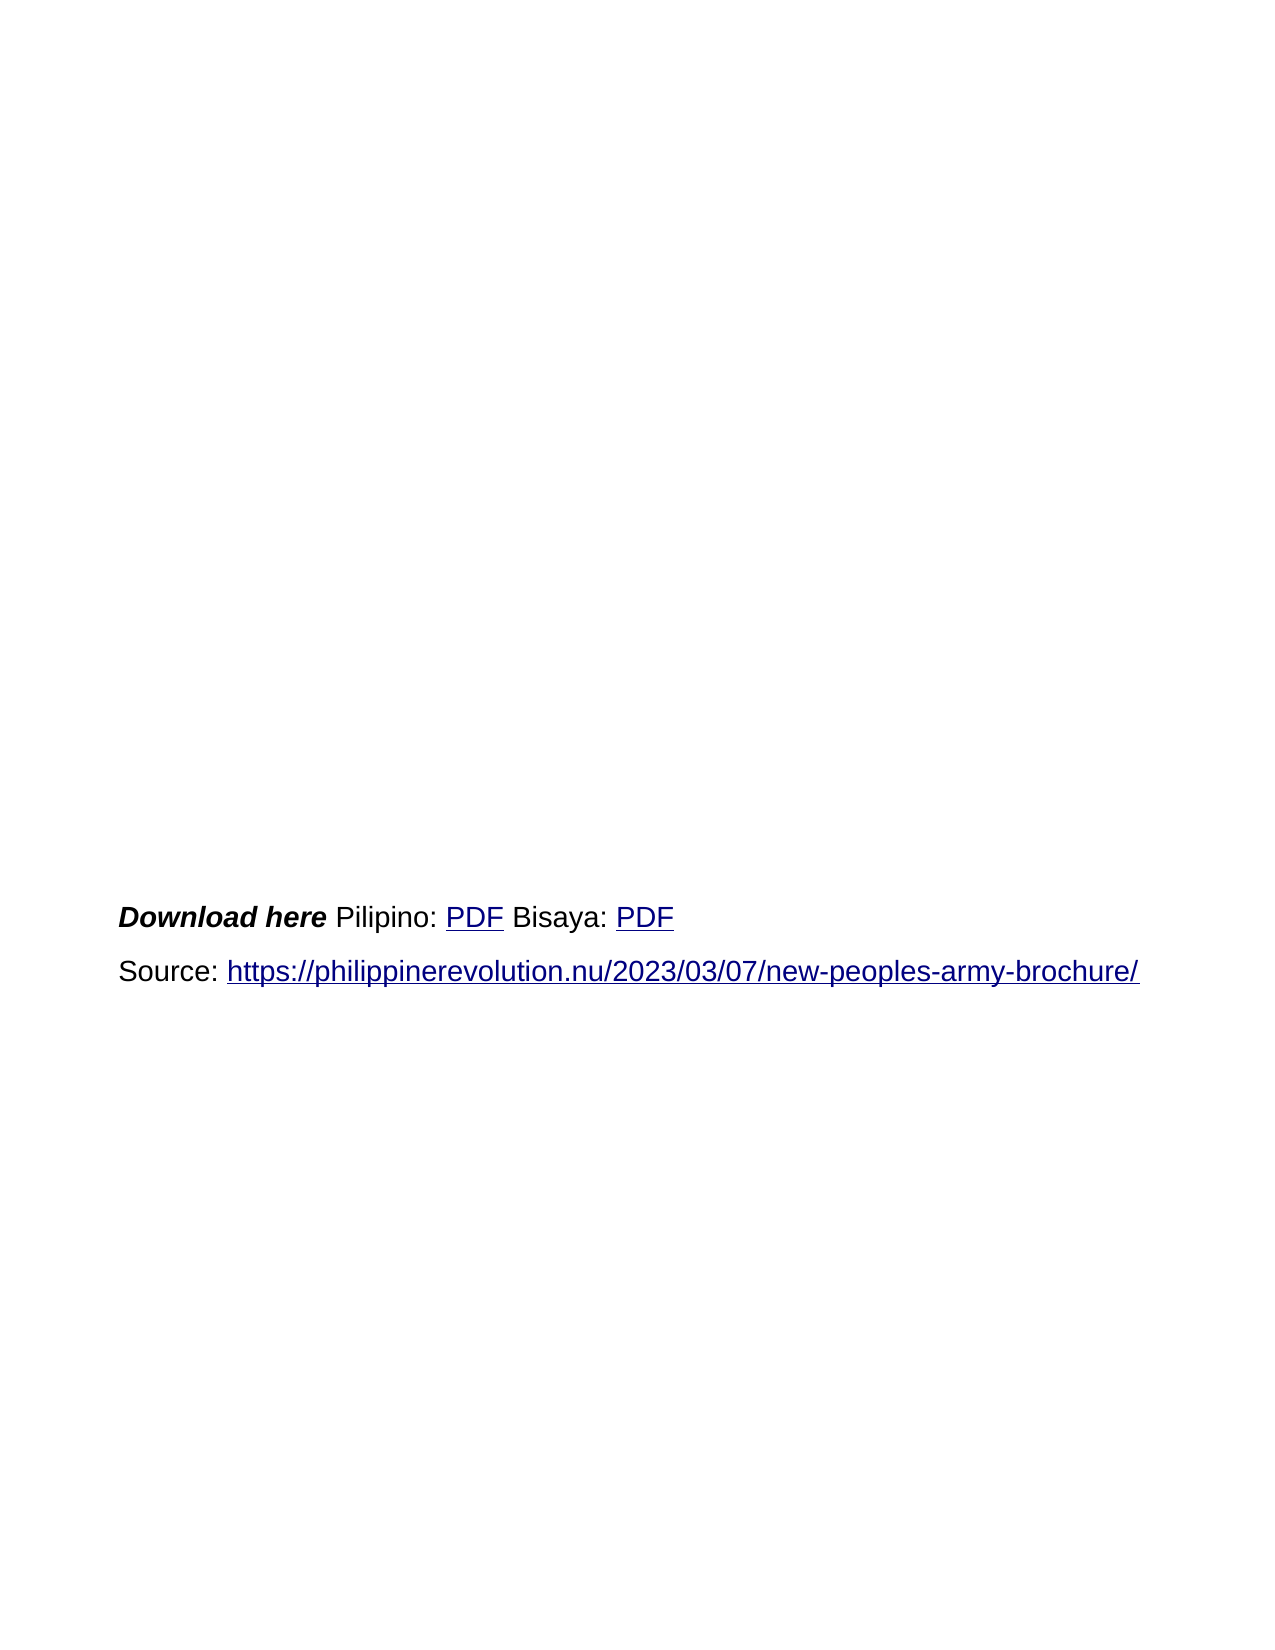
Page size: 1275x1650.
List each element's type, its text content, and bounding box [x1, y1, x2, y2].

text Download here Pilipino: PDF Bisaya: PDF [118, 900, 1157, 934]
text Source: https://philippinerevolution.nu/2023/03/07/new-peoples-army-brochure/ [118, 953, 1157, 987]
